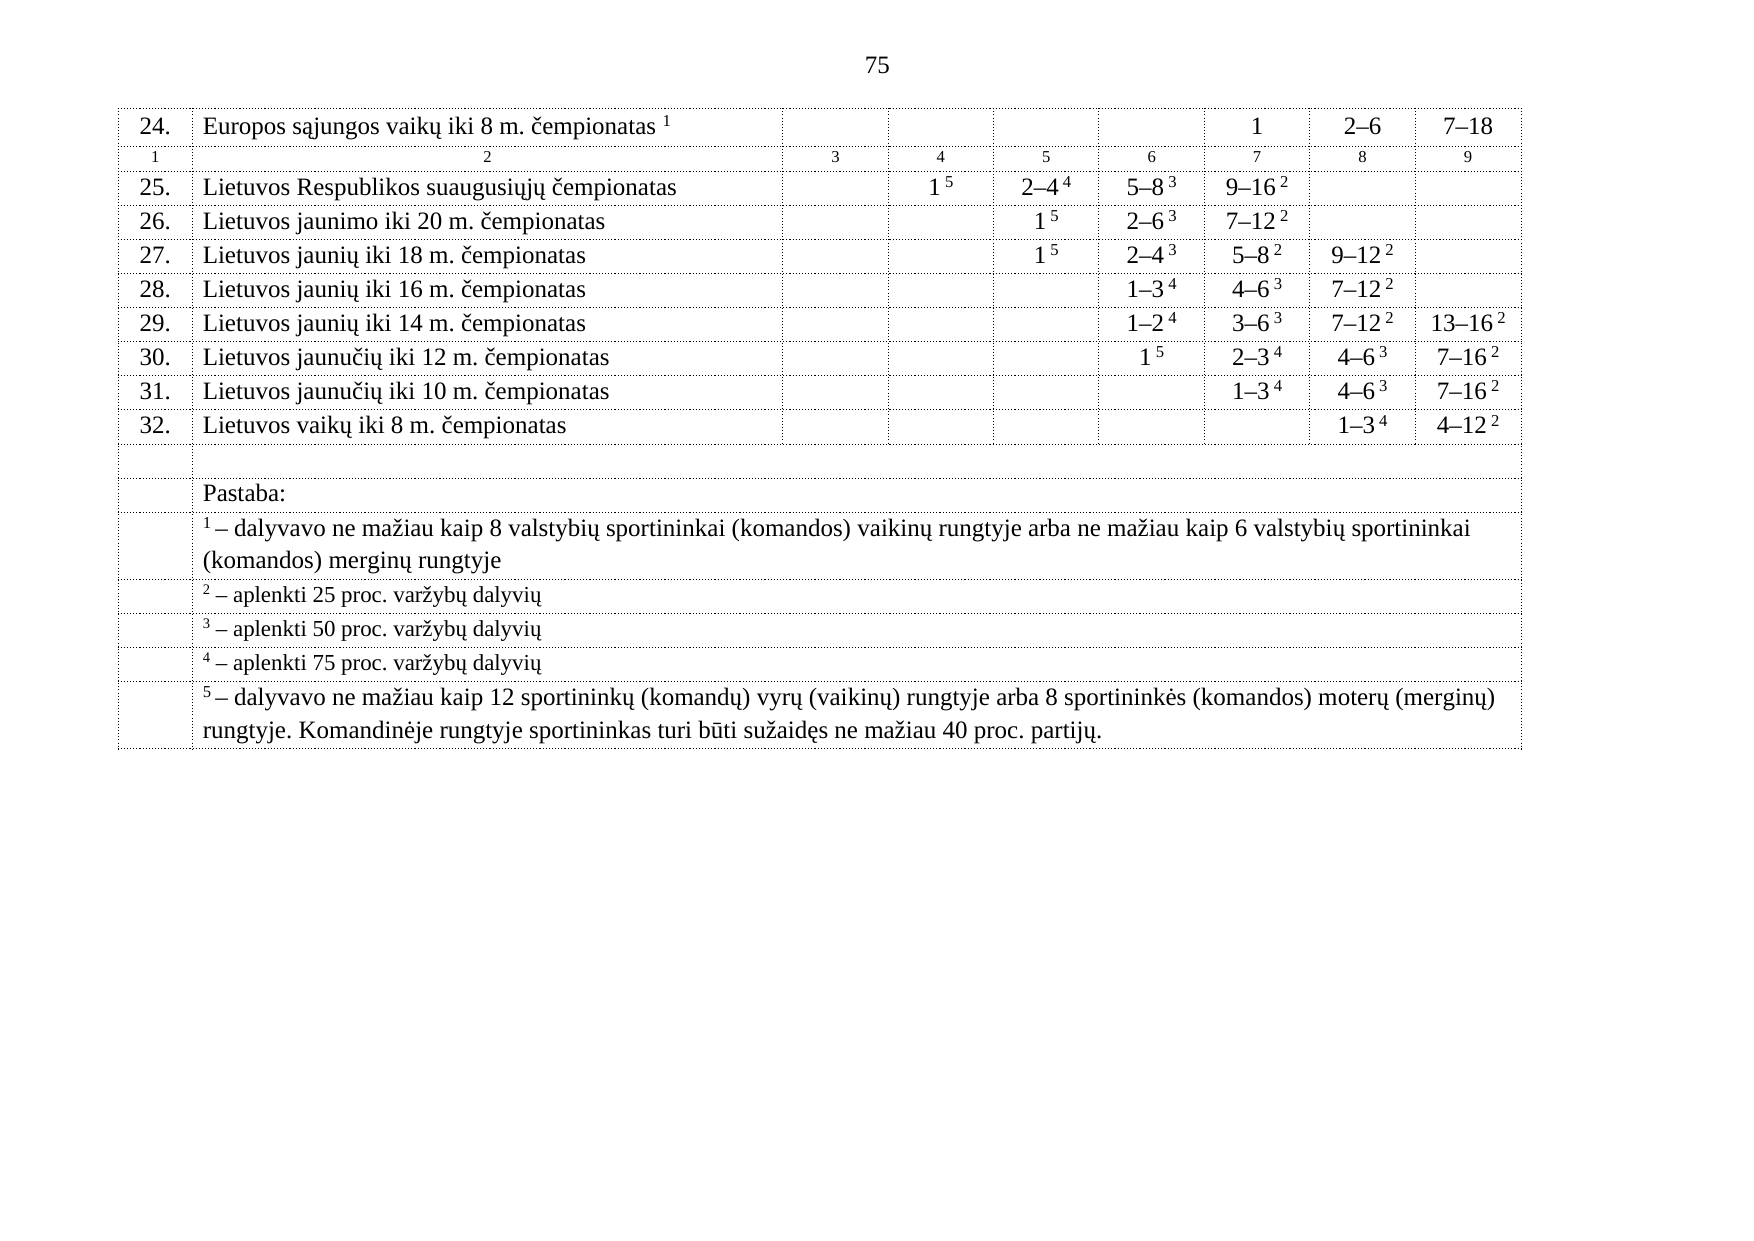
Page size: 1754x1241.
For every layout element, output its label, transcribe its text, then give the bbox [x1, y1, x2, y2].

table_cell [1205, 409, 1310, 443]
table_cell [783, 375, 888, 409]
table_cell 9–12 2 [1310, 239, 1415, 273]
table_cell 1 5 [1099, 341, 1204, 375]
table_cell 2–4 4 [994, 171, 1099, 205]
table_cell [783, 307, 888, 341]
table_cell 2–3 4 [1205, 341, 1310, 375]
table_cell [994, 341, 1099, 375]
table_cell [994, 375, 1099, 409]
table_cell 2 [192, 146, 783, 171]
table_cell Lietuvos jaunių iki 18 m. čempionatas [192, 239, 783, 273]
table_cell 8 [1310, 146, 1415, 171]
table_cell Pastaba: [192, 478, 1521, 512]
table_cell [994, 409, 1099, 443]
table_cell [1099, 108, 1204, 146]
table_cell 4–6 3 [1310, 341, 1415, 375]
table_cell 29. [118, 307, 192, 341]
table_cell [118, 613, 192, 647]
table_cell 1–3 4 [1310, 409, 1415, 443]
table_cell [118, 478, 192, 512]
table_cell 7–18 [1415, 108, 1521, 146]
table_cell Lietuvos jaunių iki 14 m. čempionatas [192, 307, 783, 341]
table_cell [783, 273, 888, 307]
table_cell [1310, 205, 1415, 239]
table_cell 7–16 2 [1415, 375, 1521, 409]
table_cell [1310, 171, 1415, 205]
table_cell 7 [1205, 146, 1310, 171]
table_cell [888, 273, 994, 307]
table_cell 30. [118, 341, 192, 375]
table_cell 1 – dalyvavo ne mažiau kaip 8 valstybių sportininkai (komandos) vaikinų rungtyje arba ne mažiau kaip 6 valstybių sportininkai (komandos) merginų rungtyje [192, 512, 1521, 579]
table_cell 9–16 2 [1205, 171, 1310, 205]
table_cell Lietuvos jaunučių iki 10 m. čempionatas [192, 375, 783, 409]
table_cell [783, 205, 888, 239]
table_cell [888, 307, 994, 341]
table_cell 25. [118, 171, 192, 205]
table_cell 4–6 3 [1310, 375, 1415, 409]
table_cell 32. [118, 409, 192, 443]
table_cell 27. [118, 239, 192, 273]
table_cell 4–12 2 [1415, 409, 1521, 443]
table_cell 13–16 2 [1415, 307, 1521, 341]
table_cell 4 – aplenkti 75 proc. varžybų dalyvių [192, 647, 1521, 681]
table_cell 5–8 2 [1205, 239, 1310, 273]
table_cell [783, 341, 888, 375]
table_cell 6 [1099, 146, 1204, 171]
table_cell [888, 239, 994, 273]
table_cell [994, 307, 1099, 341]
table_cell Lietuvos Respublikos suaugusiųjų čempionatas [192, 171, 783, 205]
table_cell 1–2 4 [1099, 307, 1204, 341]
table_cell 5–8 3 [1099, 171, 1204, 205]
table_cell 1–3 4 [1205, 375, 1310, 409]
table_cell [783, 171, 888, 205]
table_cell 2 – aplenkti 25 proc. varžybų dalyvių [192, 579, 1521, 613]
table_cell Lietuvos jaunių iki 16 m. čempionatas [192, 273, 783, 307]
table_cell [783, 239, 888, 273]
table_cell 1 5 [994, 205, 1099, 239]
table_cell Lietuvos jaunučių iki 12 m. čempionatas [192, 341, 783, 375]
table_cell 3–6 3 [1205, 307, 1310, 341]
table_cell 3 – aplenkti 50 proc. varžybų dalyvių [192, 613, 1521, 647]
table_cell Europos sąjungos vaikų iki 8 m. čempionatas 1 [192, 108, 783, 146]
table_cell 7–12 2 [1310, 273, 1415, 307]
table_cell [118, 444, 192, 477]
table_cell [994, 108, 1099, 146]
table_cell [1415, 171, 1521, 205]
table_cell 31. [118, 375, 192, 409]
table_cell 9 [1415, 146, 1521, 171]
table_cell [1415, 273, 1521, 307]
table_cell 5 – dalyvavo ne mažiau kaip 12 sportininkų (komandų) vyrų (vaikinų) rungtyje arba 8 sportininkės (komandos) moterų (merginų) rungtyje. Komandinėje rungtyje sportininkas turi būti sužaidęs ne mažiau 40 proc. partijų. [192, 681, 1521, 748]
table_cell [118, 579, 192, 613]
table_cell 28. [118, 273, 192, 307]
table_cell 2–6 3 [1099, 205, 1204, 239]
table_cell [888, 341, 994, 375]
table_cell 1 5 [994, 239, 1099, 273]
table_cell 1–3 4 [1099, 273, 1204, 307]
table_cell 3 [783, 146, 888, 171]
table_cell [192, 444, 1521, 477]
table_cell 4–6 3 [1205, 273, 1310, 307]
table_cell 1 5 [888, 171, 994, 205]
table_cell 7–16 2 [1415, 341, 1521, 375]
table_cell [888, 375, 994, 409]
table_cell Lietuvos jaunimo iki 20 m. čempionatas [192, 205, 783, 239]
table_cell [783, 409, 888, 443]
table_cell 4 [888, 146, 994, 171]
table_cell [1099, 375, 1204, 409]
table_cell 5 [994, 146, 1099, 171]
table_cell [1099, 409, 1204, 443]
table_cell 24. [118, 108, 192, 146]
table_cell 2–4 3 [1099, 239, 1204, 273]
table_cell 7–12 2 [1205, 205, 1310, 239]
table_cell 2–6 [1310, 108, 1415, 146]
table_cell 7–12 2 [1310, 307, 1415, 341]
table_cell [1415, 205, 1521, 239]
table_cell [1415, 239, 1521, 273]
table_cell 1 [1205, 108, 1310, 146]
table_cell [994, 273, 1099, 307]
table_cell 1 [118, 146, 192, 171]
table_cell [888, 108, 994, 146]
table_cell [118, 681, 192, 748]
table_cell [118, 512, 192, 579]
table_cell [888, 409, 994, 443]
table_cell [783, 108, 888, 146]
table_cell 26. [118, 205, 192, 239]
table_cell [888, 205, 994, 239]
table_cell Lietuvos vaikų iki 8 m. čempionatas [192, 409, 783, 443]
table_cell [118, 647, 192, 681]
